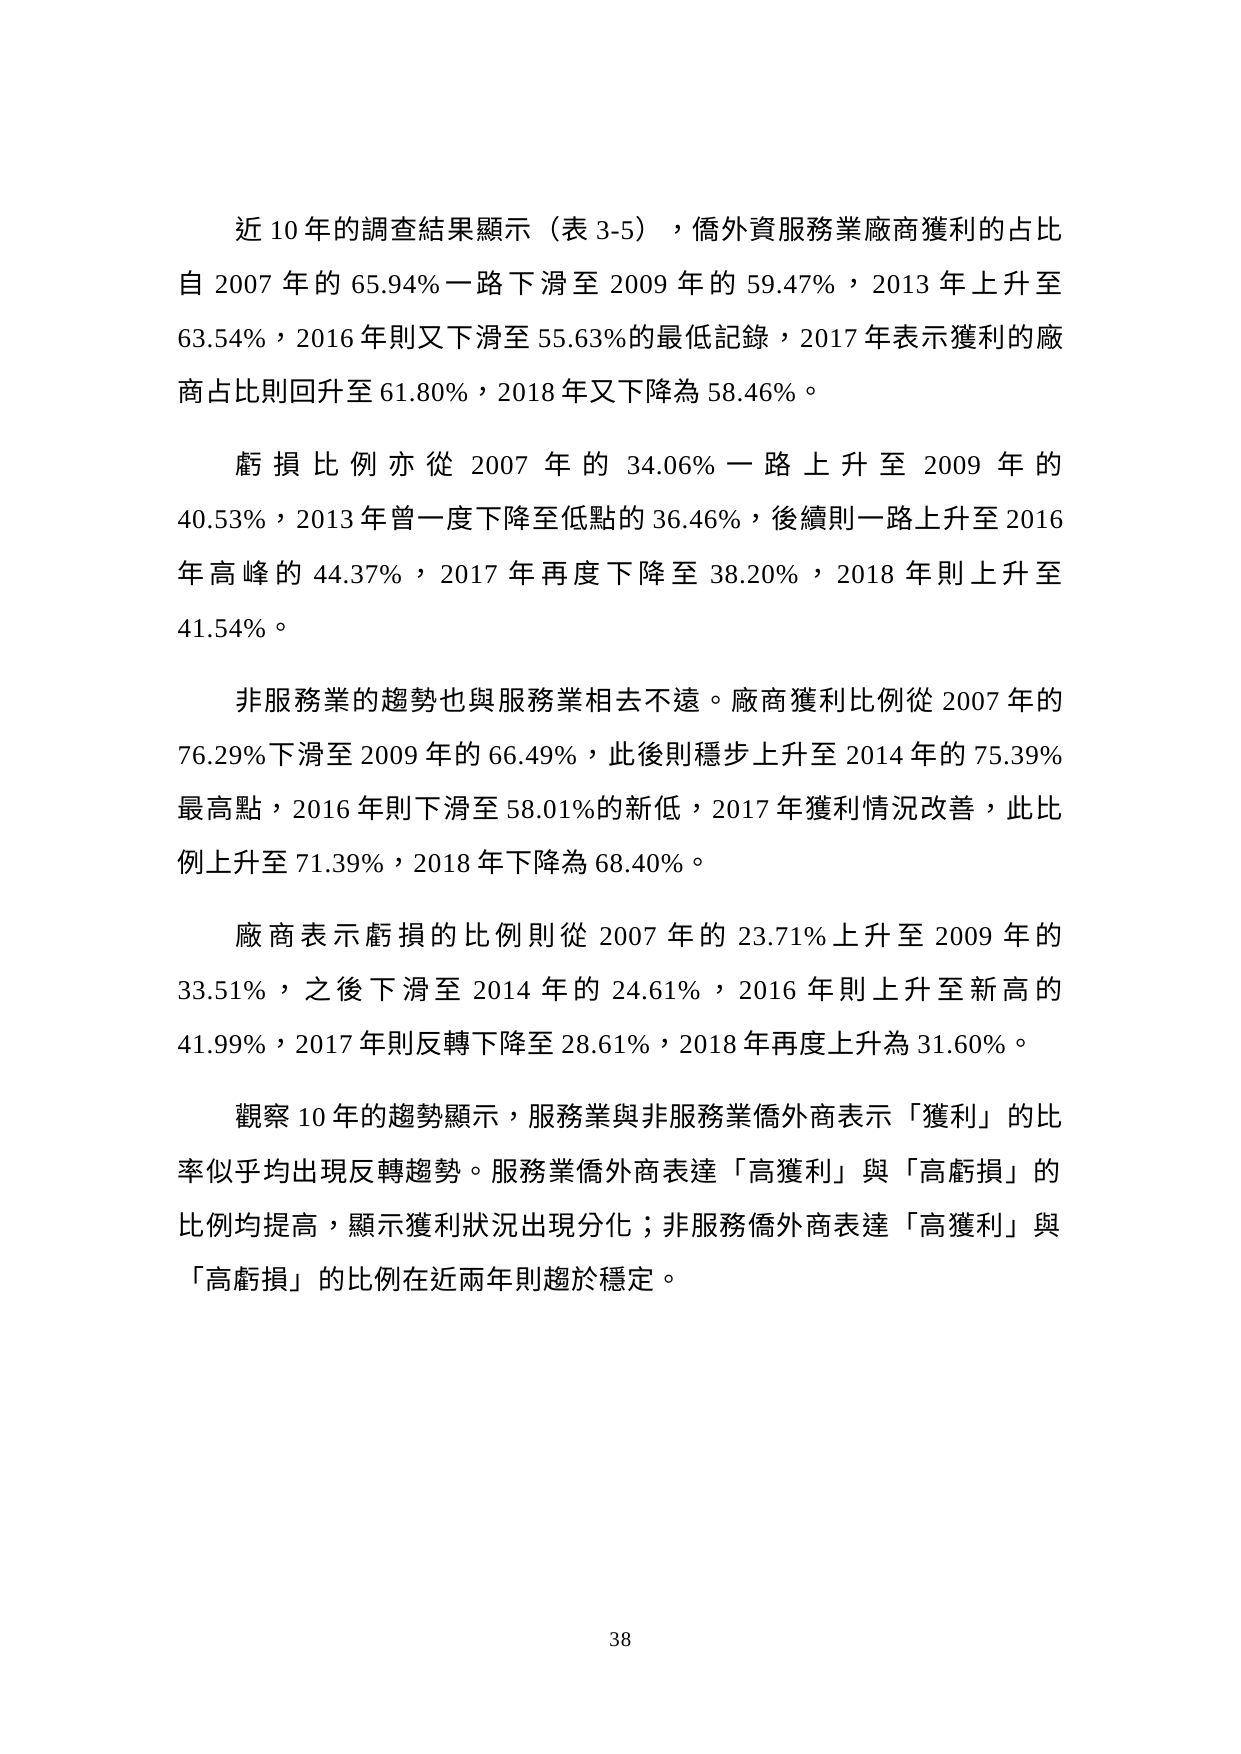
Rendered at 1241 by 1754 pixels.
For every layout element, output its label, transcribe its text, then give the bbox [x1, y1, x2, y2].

text 虧損比例亦從2007年的34.06%一路上升至2009年的40.53%，2013年曾一度下降至低點的36.46%，後續則一路上升至2016年高峰的44.37%，2017年再度下降至38.20%，2018年則上升至41.54%。 [177, 431, 1063, 648]
text 觀察10年的趨勢顯示，服務業與非服務業僑外商表示「獲利」的比率似乎均出現反轉趨勢。服務業僑外商表達「高獲利」與「高虧損」的比例均提高，顯示獲利狀況出現分化；非服務僑外商表達「高獲利」與「高虧損」的比例在近兩年則趨於穩定。 [177, 1083, 1063, 1300]
text 近10年的調查結果顯示（表3-5），僑外資服務業廠商獲利的占比自2007年的65.94%一路下滑至2009年的59.47%，2013年上升至63.54%，2016年則又下滑至55.63%的最低記錄，2017年表示獲利的廠商占比則回升至61.80%，2018年又下降為58.46%。 [177, 196, 1063, 413]
text 非服務業的趨勢也與服務業相去不遠。廠商獲利比例從2007年的76.29%下滑至2009年的66.49%，此後則穩步上升至2014年的75.39%最高點，2016年則下滑至58.01%的新低，2017年獲利情況改善，此比例上升至71.39%，2018年下降為68.40%。 [177, 667, 1063, 883]
text 廠商表示虧損的比例則從2007年的23.71%上升至2009年的33.51%，之後下滑至2014年的24.61%，2016年則上升至新高的41.99%，2017年則反轉下降至28.61%，2018年再度上升為31.60%。 [177, 902, 1063, 1065]
